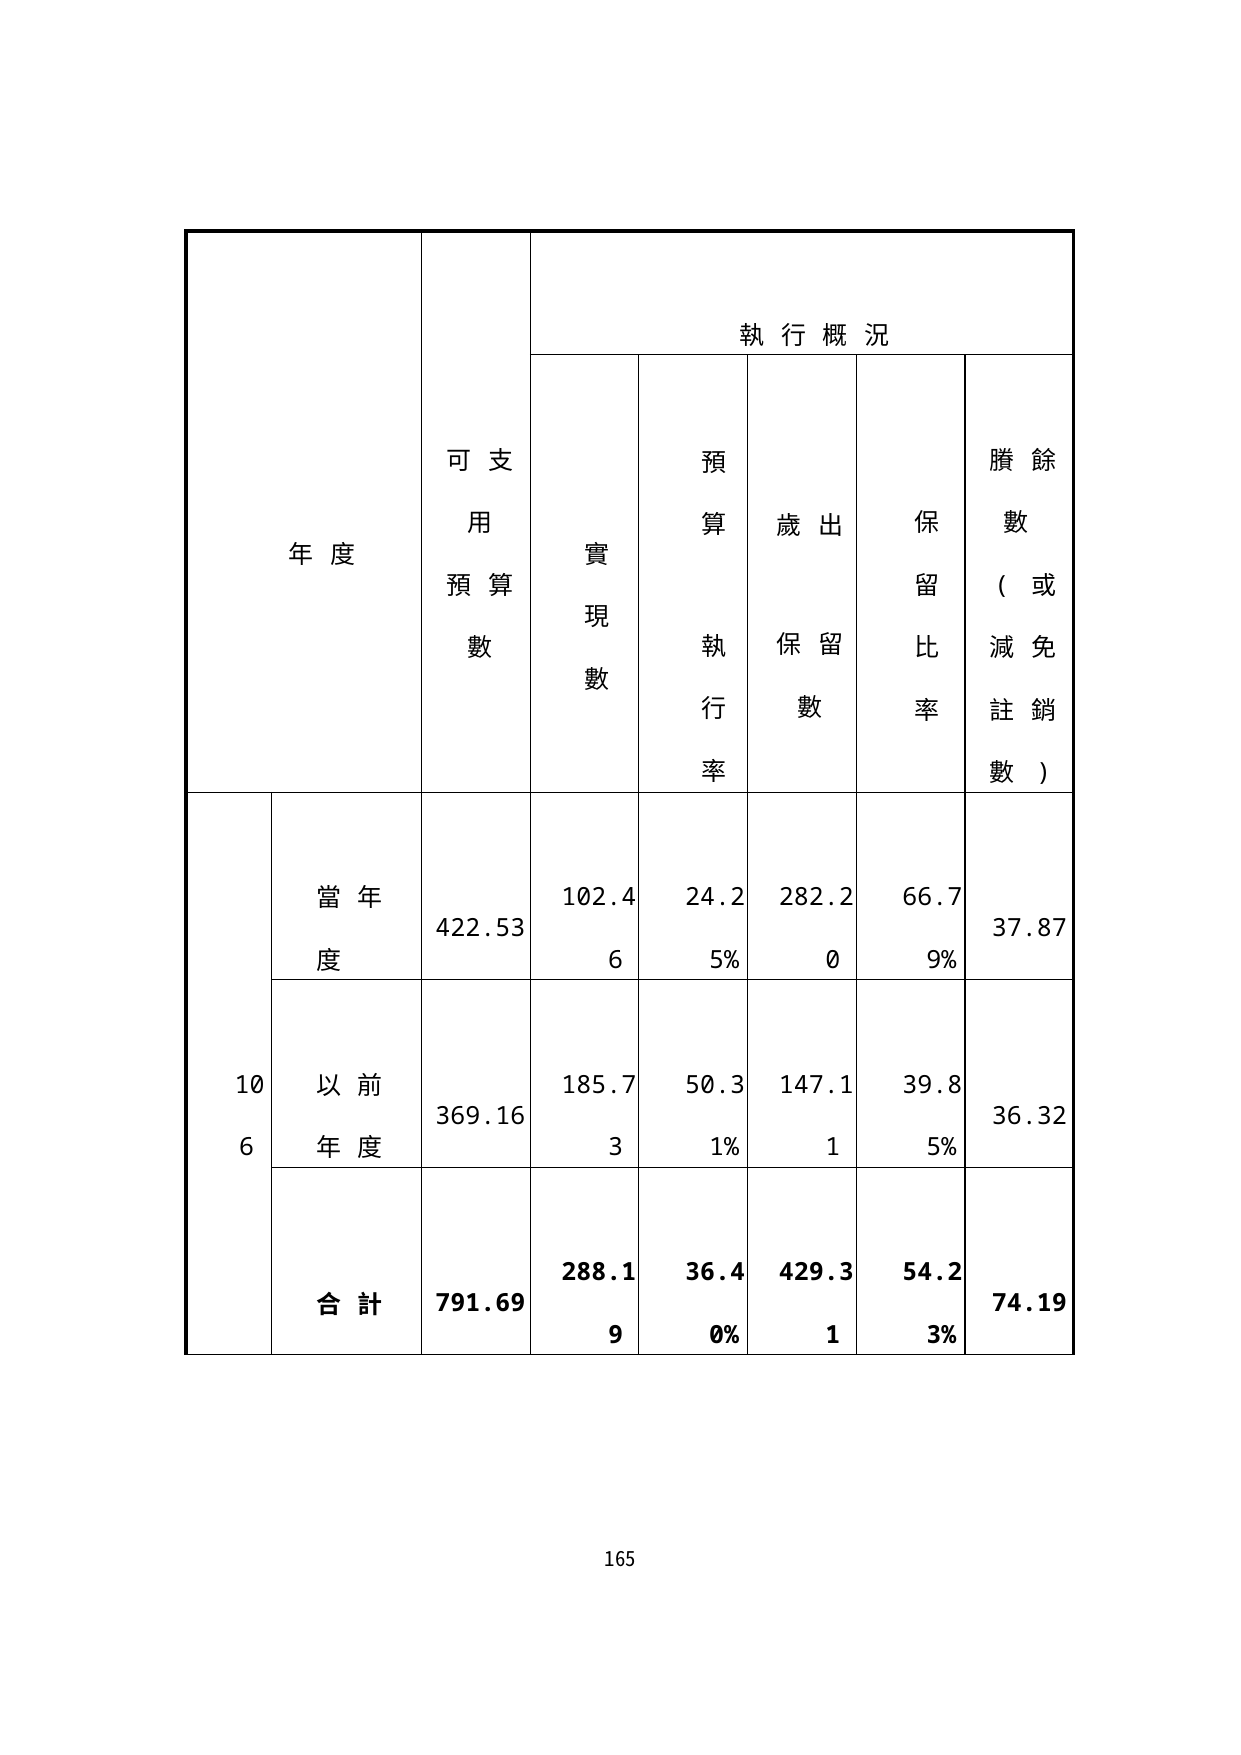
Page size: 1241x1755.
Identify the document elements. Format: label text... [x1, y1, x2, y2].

table_cell 賸餘數(或減免註銷數) [966, 355, 1072, 792]
table_cell 791.69 [422, 1168, 530, 1354]
table_cell 422.53 [422, 793, 530, 979]
table_header 可支用 預算數 [422, 233, 530, 792]
table_cell 106 [188, 793, 271, 1354]
table_cell 以前年度 [272, 980, 421, 1167]
table_cell 實現數 [531, 355, 638, 792]
table_cell 429.31 [748, 1168, 856, 1354]
table_cell 102.46 [531, 793, 638, 979]
table_cell 39.85% [857, 980, 964, 1167]
table_cell 36.32 [966, 980, 1072, 1167]
table_header 年度 [188, 233, 421, 792]
table_cell 歲出 保留數 [748, 355, 856, 792]
table_cell 當年度 [272, 793, 421, 979]
table_cell 66.79% [857, 793, 964, 979]
table_cell 保留比率 [857, 355, 964, 792]
table_cell 50.31% [639, 980, 747, 1167]
table_header 執行概況 [531, 233, 1072, 354]
table_cell 合計 [272, 1168, 421, 1354]
table_cell 預算 執行率 [639, 355, 747, 792]
table_cell 24.25% [639, 793, 747, 979]
table_cell 282.20 [748, 793, 856, 979]
table_cell 147.11 [748, 980, 856, 1167]
table_cell 54.23% [857, 1168, 964, 1354]
table_cell 36.40% [639, 1168, 747, 1354]
table_cell 288.19 [531, 1168, 638, 1354]
table_cell 369.16 [422, 980, 530, 1167]
table_cell 37.87 [966, 793, 1072, 979]
table_cell 74.19 [966, 1168, 1072, 1354]
table_cell 185.73 [531, 980, 638, 1167]
